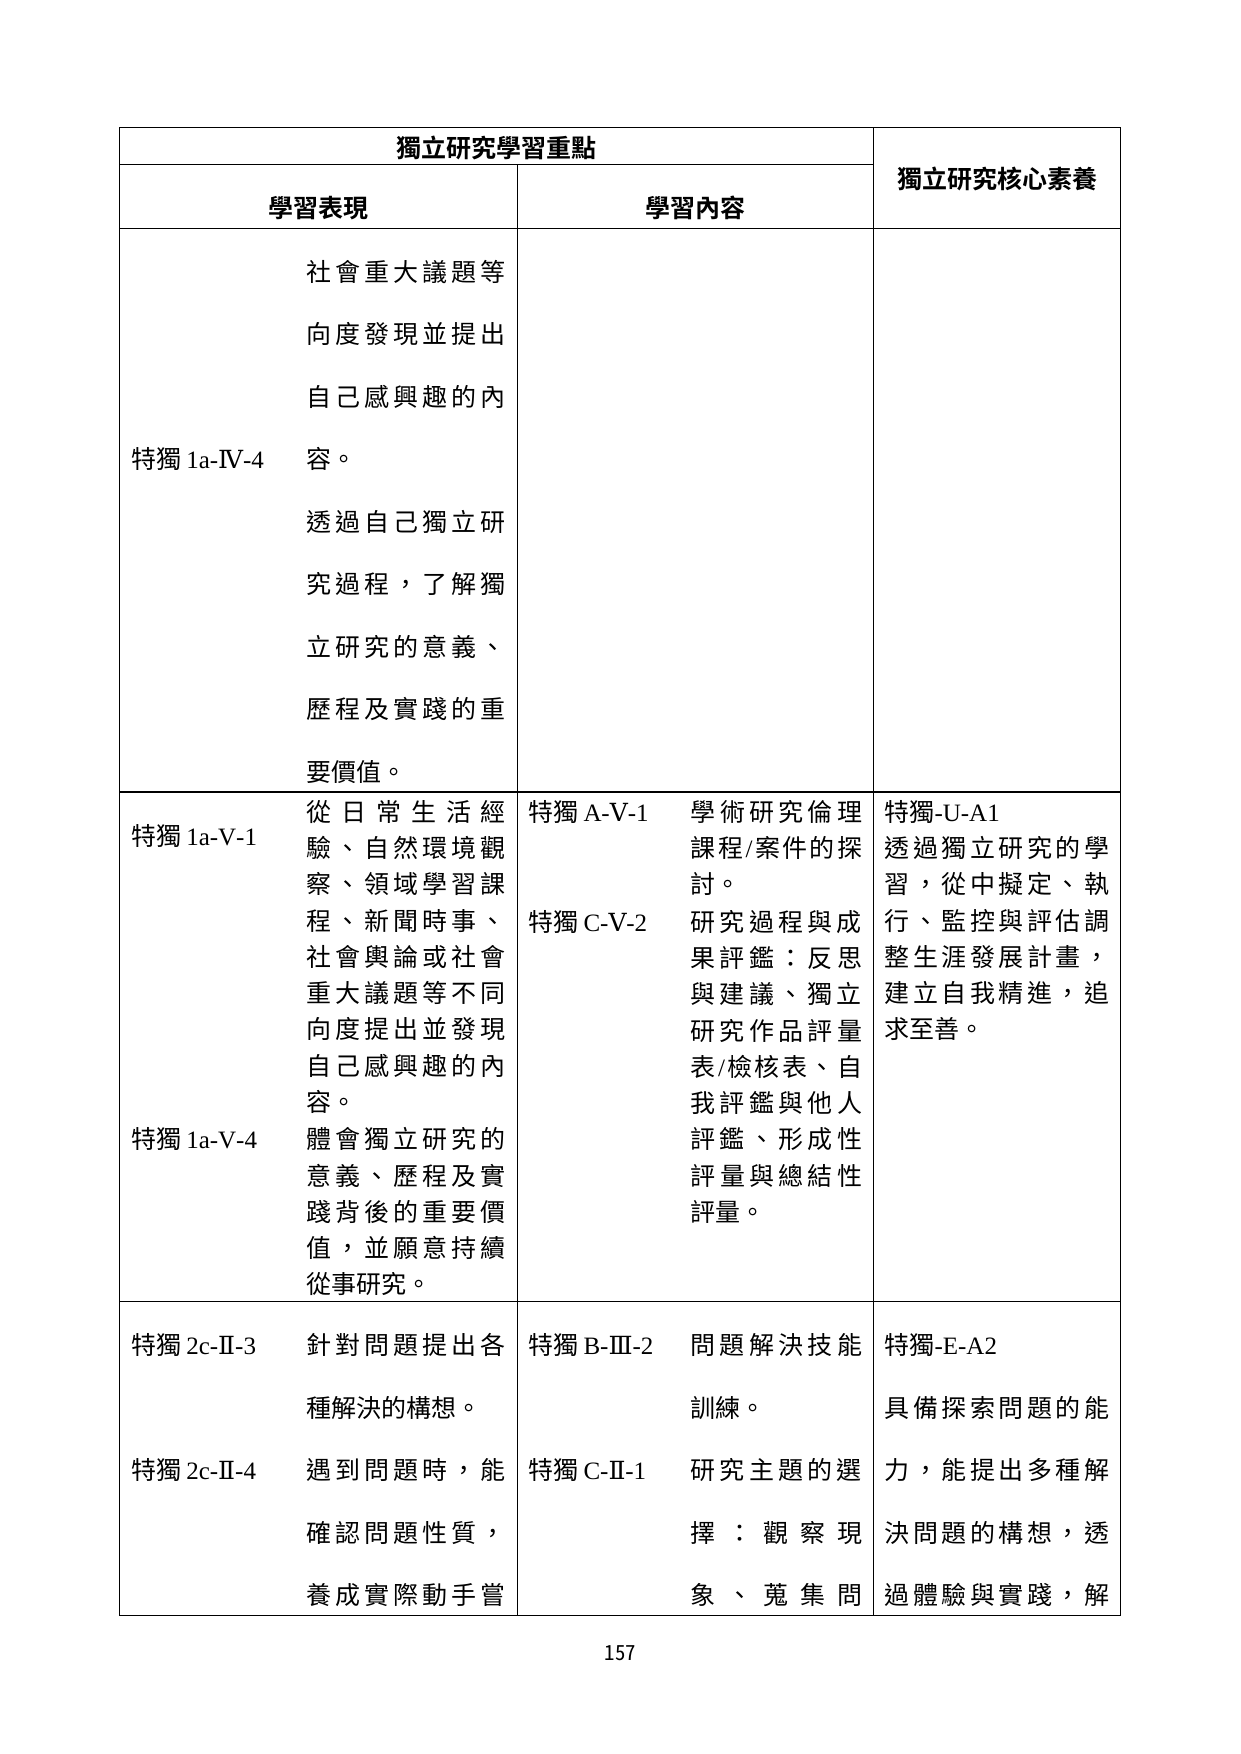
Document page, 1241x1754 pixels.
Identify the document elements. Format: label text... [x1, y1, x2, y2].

table_cell 特獨-U-A1 透過獨立研究的學習，從中擬定、執行、監控與評估調整生涯發展計畫，建立自我精進，追求至善。 [874, 793, 1120, 1301]
table_cell 特獨1a-V-4 [120, 1119, 295, 1301]
table_cell 特獨-E-A2 具備探索問題的能力，能提出多種解決問題的構想，透過體驗與實踐，解 [874, 1302, 1120, 1614]
table_cell 研究過程與成果評鑑：反思與建議、獨立研究作品評量表/檢核表、自我評鑑與他人評鑑、形成性評量與總結性評量。 [679, 901, 873, 1301]
table_cell 特獨C-Ⅴ-2 [518, 901, 679, 1301]
table_cell 特獨1a-V-1 [120, 793, 295, 1119]
table_cell 體會獨立研究的意義、歷程及實踐背後的重要價值，並願意持續從事研究。 [295, 1119, 517, 1301]
table_cell [518, 229, 679, 791]
table_cell 從日常生活經驗、自然環境觀察、領域學習課程、新聞時事、社會輿論或社會重大議題等不同向度提出並發現自己感興趣的內容。 [295, 793, 517, 1119]
table_cell [679, 229, 873, 791]
table_cell 特獨1a-Ⅳ-4 [120, 229, 295, 791]
table_header 獨立研究核心素養 [874, 128, 1120, 228]
table_cell 特獨2c-Ⅱ-3 特獨2c-Ⅱ-4 [120, 1302, 295, 1614]
table_cell 學習表現 [120, 165, 517, 228]
table_cell 針對問題提出各種解決的構想。 遇到問題時，能確認問題性質，養成實際動手嘗 [295, 1302, 517, 1614]
table_header 獨立研究學習重點 [120, 128, 873, 164]
table_cell [874, 229, 1120, 791]
table_cell 學習內容 [518, 165, 873, 228]
table_cell 社會重大議題等向度發現並提出自己感興趣的內容。 透過自己獨立研究過程，了解獨立研究的意義、歷程及實踐的重要價值。 [295, 229, 517, 791]
table_cell 學術研究倫理課程/案件的探討。 [679, 793, 873, 901]
table_cell 特獨A-Ⅴ-1 [518, 793, 679, 901]
table_cell 問題解決技能訓練。 研究主題的選擇：觀察現象、蒐集問 [679, 1302, 873, 1614]
table_cell 特獨B-Ⅲ-2 特獨C-Ⅱ-1 [518, 1302, 679, 1614]
